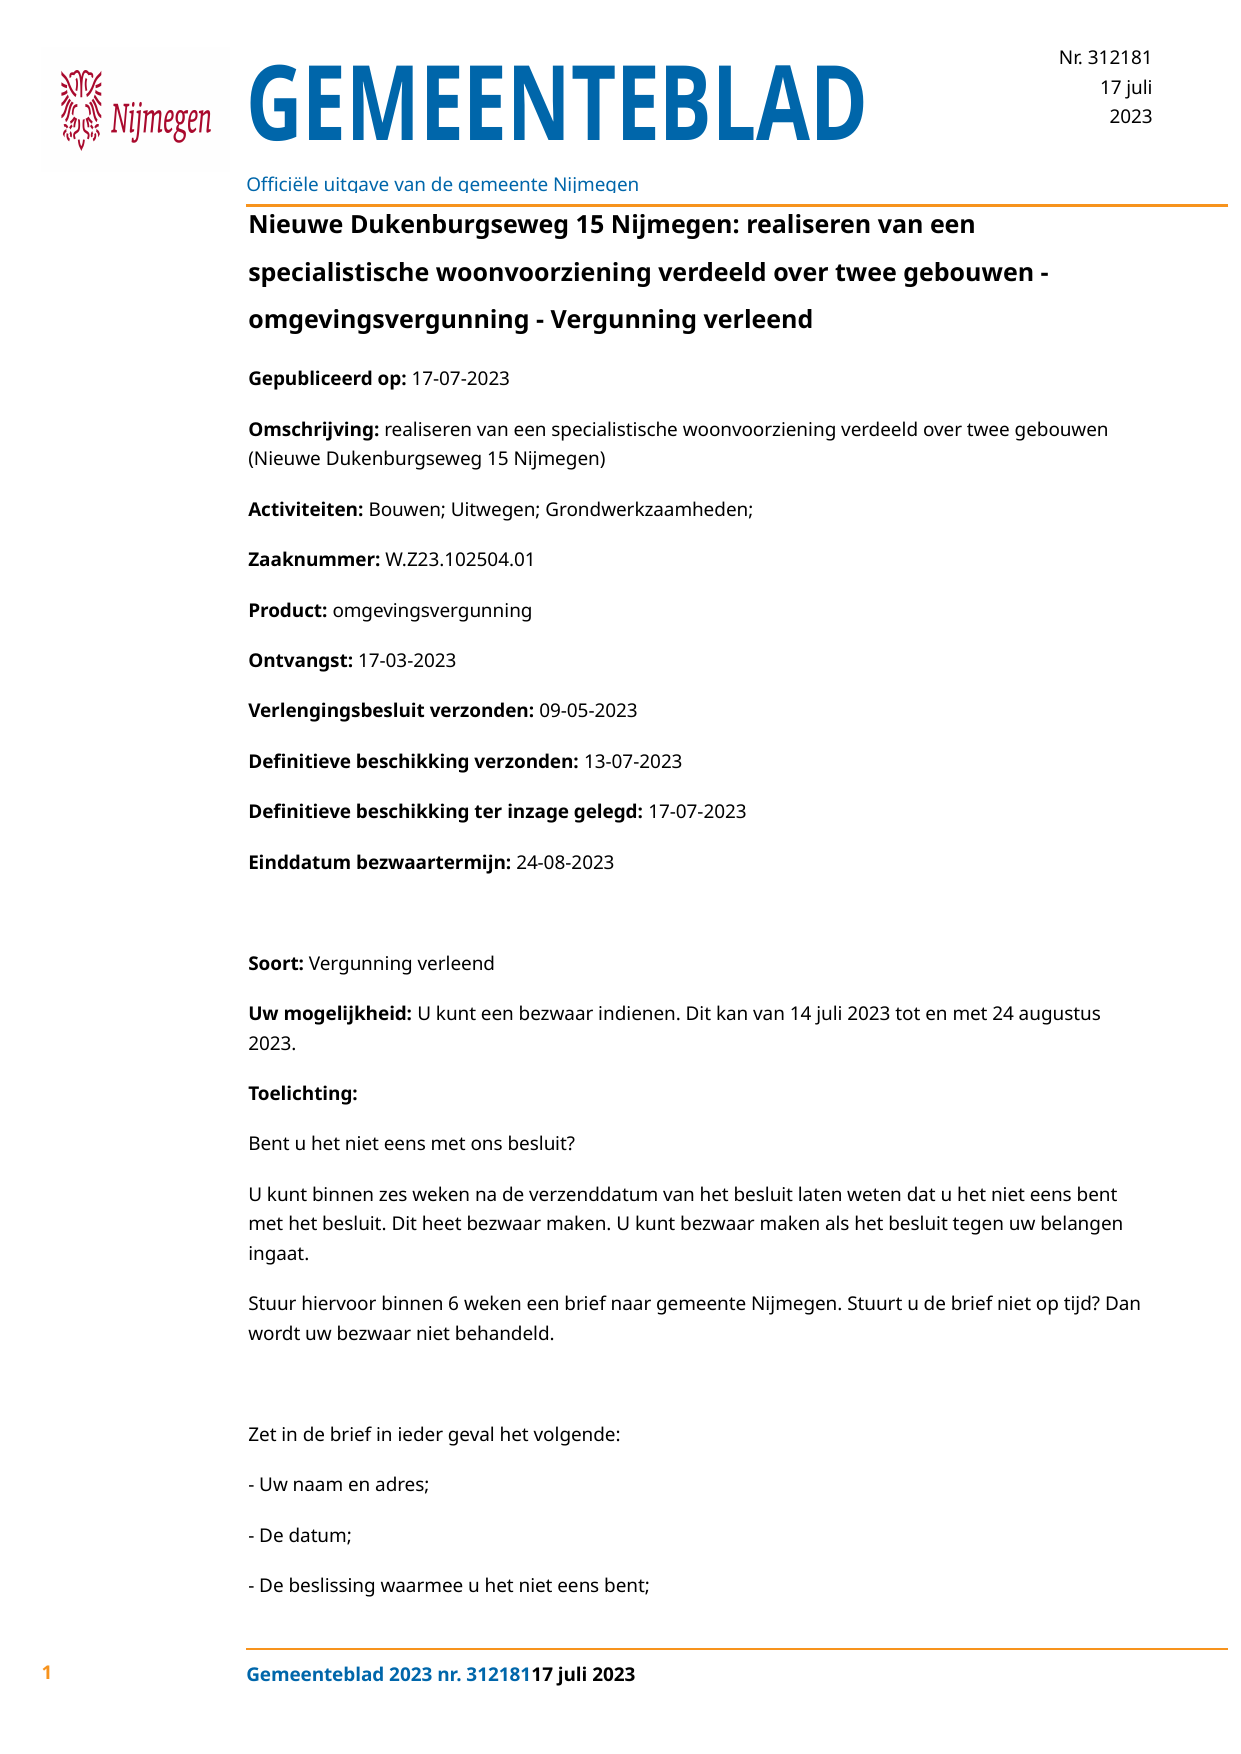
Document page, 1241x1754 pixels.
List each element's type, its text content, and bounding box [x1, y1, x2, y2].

text Activiteiten: Bouwen; Uitwegen; Grondwerkzaamheden; [248, 496, 1152, 522]
text Zet in de brief in ieder geval het volgende: [248, 1421, 1152, 1447]
text Ontvangst: 17-03-2023 [248, 647, 1152, 673]
text - Uw naam en adres; [248, 1471, 1152, 1497]
text Einddatum bezwaartermijn: 24-08-2023 [248, 849, 1152, 874]
text Bent u het niet eens met ons besluit? [248, 1131, 1152, 1156]
text Definitieve beschikking verzonden: 13-07-2023 [248, 748, 1152, 774]
text Nieuwe Dukenburgseweg 15 Nijmegen: realiseren van een specialistische woonvoorziening verdeeld over twee gebouwen - omgevingsvergunning - Vergunning verleend [248, 207, 1152, 336]
picture [41, 47, 231, 172]
text Gepubliceerd op: 17-07-2023 [248, 366, 1152, 391]
text Uw mogelijkheid: U kunt een bezwaar indienen. Dit kan van 14 juli 2023 tot en met 24 augustus 2023. [248, 1000, 1152, 1055]
text Toelichting: [248, 1080, 1152, 1106]
text Product: omgevingsvergunning [248, 597, 1152, 622]
text Omschrijving: realiseren van een specialistische woonvoorziening verdeeld over twee gebouwen (Nieuwe Dukenburgseweg 15 Nijmegen) [248, 416, 1152, 471]
text Verlengingsbesluit verzonden: 09-05-2023 [248, 698, 1152, 723]
text Stuur hiervoor binnen 6 weken een brief naar gemeente Nijmegen. Stuurt u de brief niet op tijd? Dan wordt uw bezwaar niet behandeld. [248, 1291, 1152, 1346]
text U kunt binnen zes weken na de verzenddatum van het besluit laten weten dat u het niet eens bent met het besluit. Dit heet bezwaar maken. U kunt bezwaar maken als het besluit tegen uw belangen ingaat. [248, 1181, 1152, 1266]
text Zaaknummer: W.Z23.102504.01 [248, 546, 1152, 572]
text - De beslissing waarmee u het niet eens bent; [248, 1572, 1152, 1598]
text Definitieve beschikking ter inzage gelegd: 17-07-2023 [248, 798, 1152, 824]
text Soort: Vergunning verleend [248, 950, 1152, 975]
text - De datum; [248, 1522, 1152, 1547]
